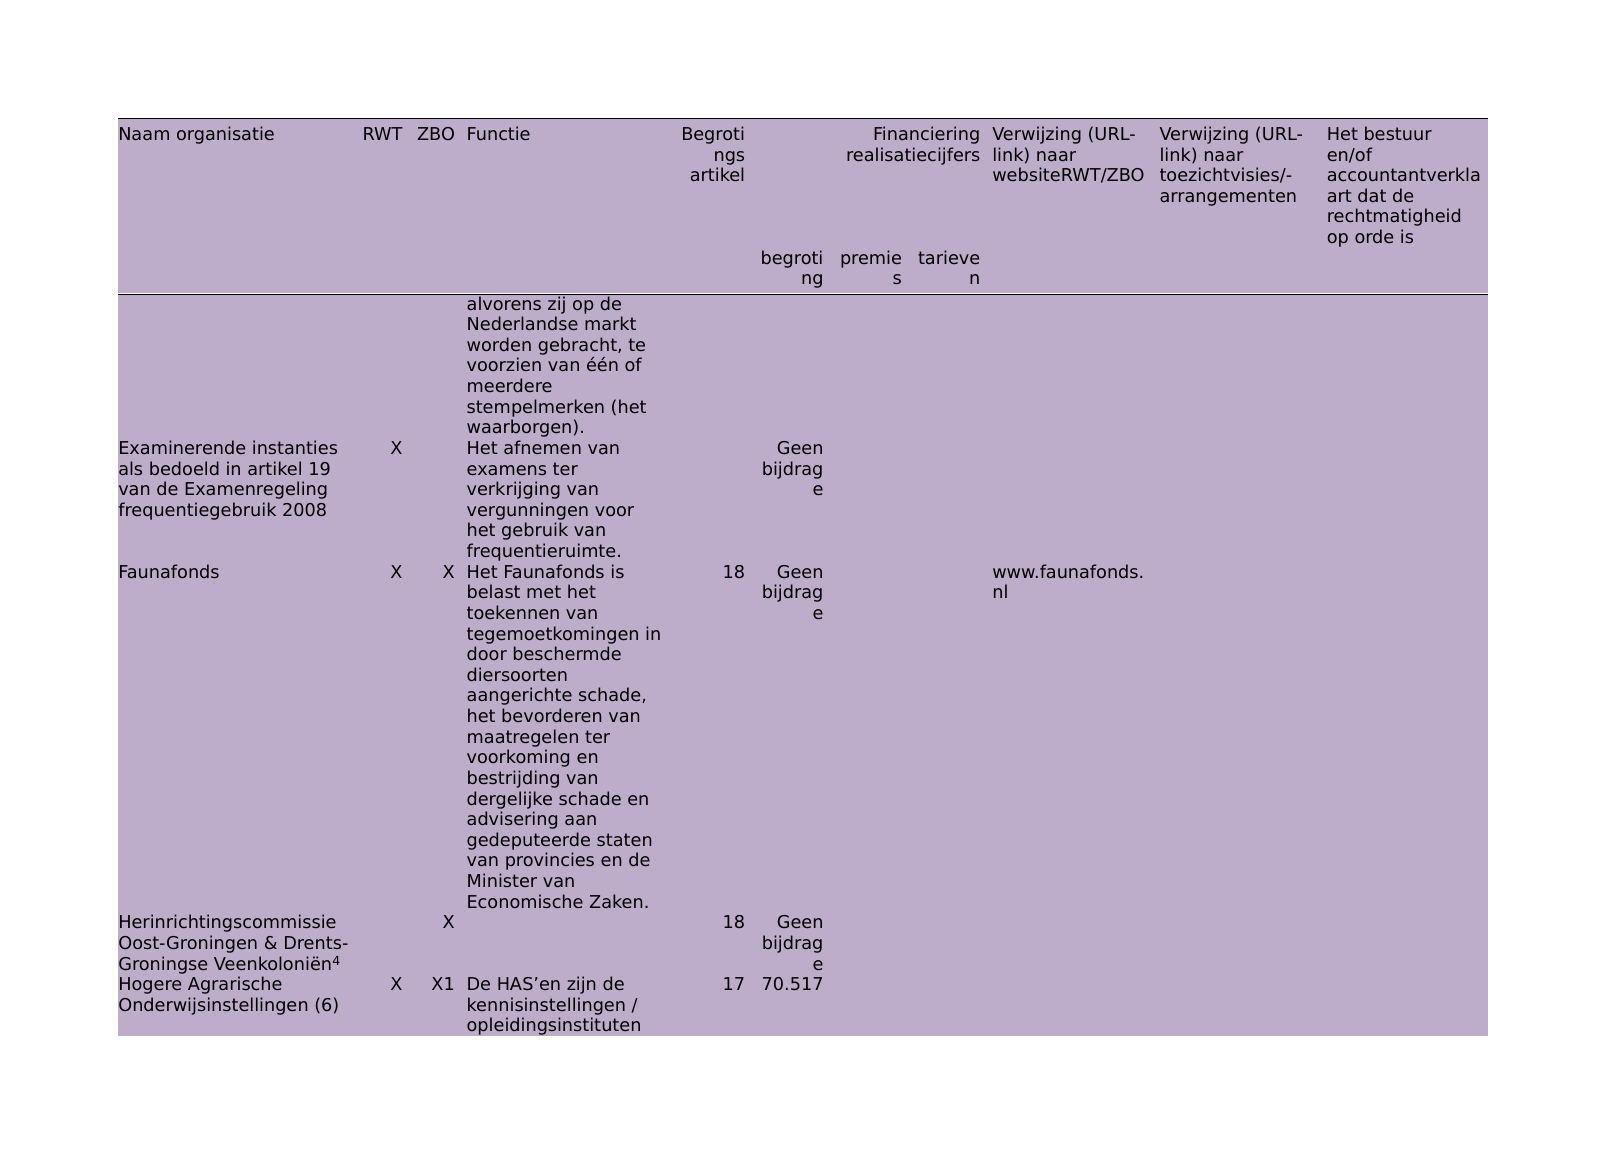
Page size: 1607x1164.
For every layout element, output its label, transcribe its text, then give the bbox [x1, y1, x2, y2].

table_cell 18 [672, 912, 751, 974]
table_cell [356, 295, 408, 438]
table_cell [1154, 295, 1321, 438]
table_cell [751, 295, 829, 438]
table_cell Het Faunafonds is belast met het toekennen van tegemoetkomingen in door beschermde diersoorten aangerichte schade, het bevorderen van maatregelen ter voorkoming en bestrijding van dergelijke schade en advisering aan gedeputeerde staten van provincies en de Minister van Economische Zaken. [461, 562, 672, 912]
table_header ZBO [408, 119, 461, 248]
table_cell X [356, 974, 408, 1036]
table_cell Geen bijdrage [751, 562, 829, 912]
table_cell Examinerende instanties als bedoeld in artikel 19 van de Examenregeling frequentiegebruik 2008 [118, 438, 356, 562]
table_header RWT [356, 119, 408, 248]
table_cell [461, 912, 672, 974]
table_header Verwijzing (URL-link) naar websiteRWT/ZBO [986, 119, 1153, 248]
table_cell [829, 562, 908, 912]
table_cell Hogere Agrarische Onderwijsinstellingen (6) [118, 974, 356, 1036]
table_cell X [356, 438, 408, 562]
table_cell [1154, 248, 1321, 293]
table_header Functie [461, 119, 672, 248]
table_cell [356, 912, 408, 974]
table_header Verwijzing (URL-link) naar toezichtvisies/-arrangementen [1154, 119, 1321, 248]
table_cell [908, 974, 986, 1036]
table_cell [408, 438, 461, 562]
table_cell [986, 438, 1153, 562]
table_header Naam organisatie [118, 119, 356, 248]
table_cell [908, 912, 986, 974]
table_cell [908, 438, 986, 562]
table_cell X1 [408, 974, 461, 1036]
table_cell Geen bijdrage [751, 912, 829, 974]
table_header Het bestuur en/of accountantverklaart dat de rechtmatigheid op orde is [1321, 119, 1488, 248]
table_cell [829, 438, 908, 562]
table_cell www.faunafonds.nl [986, 562, 1153, 912]
table_cell [118, 295, 356, 438]
table_cell [672, 438, 751, 562]
table_cell [672, 295, 751, 438]
table_cell [1154, 438, 1321, 562]
table_cell [1154, 912, 1321, 974]
table_cell 17 [672, 974, 751, 1036]
table_cell [1321, 248, 1488, 293]
table_cell [461, 248, 672, 293]
table_cell [829, 295, 908, 438]
table_cell [986, 248, 1153, 293]
table_cell [829, 974, 908, 1036]
table_cell begroting [751, 248, 829, 293]
table_cell 70.517 [751, 974, 829, 1036]
table_cell [908, 295, 986, 438]
table_cell [356, 248, 408, 293]
table_cell [1321, 912, 1488, 974]
table_cell [1321, 438, 1488, 562]
table_cell X [356, 562, 408, 912]
table_cell [829, 912, 908, 974]
table_cell Faunafonds [118, 562, 356, 912]
table_cell premies [829, 248, 908, 293]
table_cell [408, 295, 461, 438]
table_cell tarieven [908, 248, 986, 293]
table_cell [986, 295, 1153, 438]
table_cell 18 [672, 562, 751, 912]
table_cell [1321, 295, 1488, 438]
table_cell [1154, 562, 1321, 912]
table_cell X [408, 562, 461, 912]
table_cell [1321, 562, 1488, 912]
table_cell [1321, 974, 1488, 1036]
table_cell [118, 248, 356, 293]
table_cell [672, 248, 751, 293]
table_cell X [408, 912, 461, 974]
table_cell alvorens zij op de Nederlandse markt worden gebracht, te voorzien van één of meerdere stempelmerken (het waarborgen). [461, 295, 672, 438]
table_cell Het afnemen van examens ter verkrijging van vergunningen voor het gebruik van frequentieruimte. [461, 438, 672, 562]
table_cell De HAS’en zijn de kennisinstellingen / opleidingsinstituten [461, 974, 672, 1036]
table_cell [408, 248, 461, 293]
table_header Begrotings artikel [672, 119, 751, 248]
table_cell [986, 912, 1153, 974]
table_cell Geen bijdrage [751, 438, 829, 562]
table_header Financiering realisatiecijfers [751, 119, 986, 248]
table_cell [1154, 974, 1321, 1036]
table_cell Herinrichtingscommissie Oost-Groningen & Drents-Groningse Veenkoloniën4 [118, 912, 356, 974]
table_cell [908, 562, 986, 912]
table_cell [986, 974, 1153, 1036]
